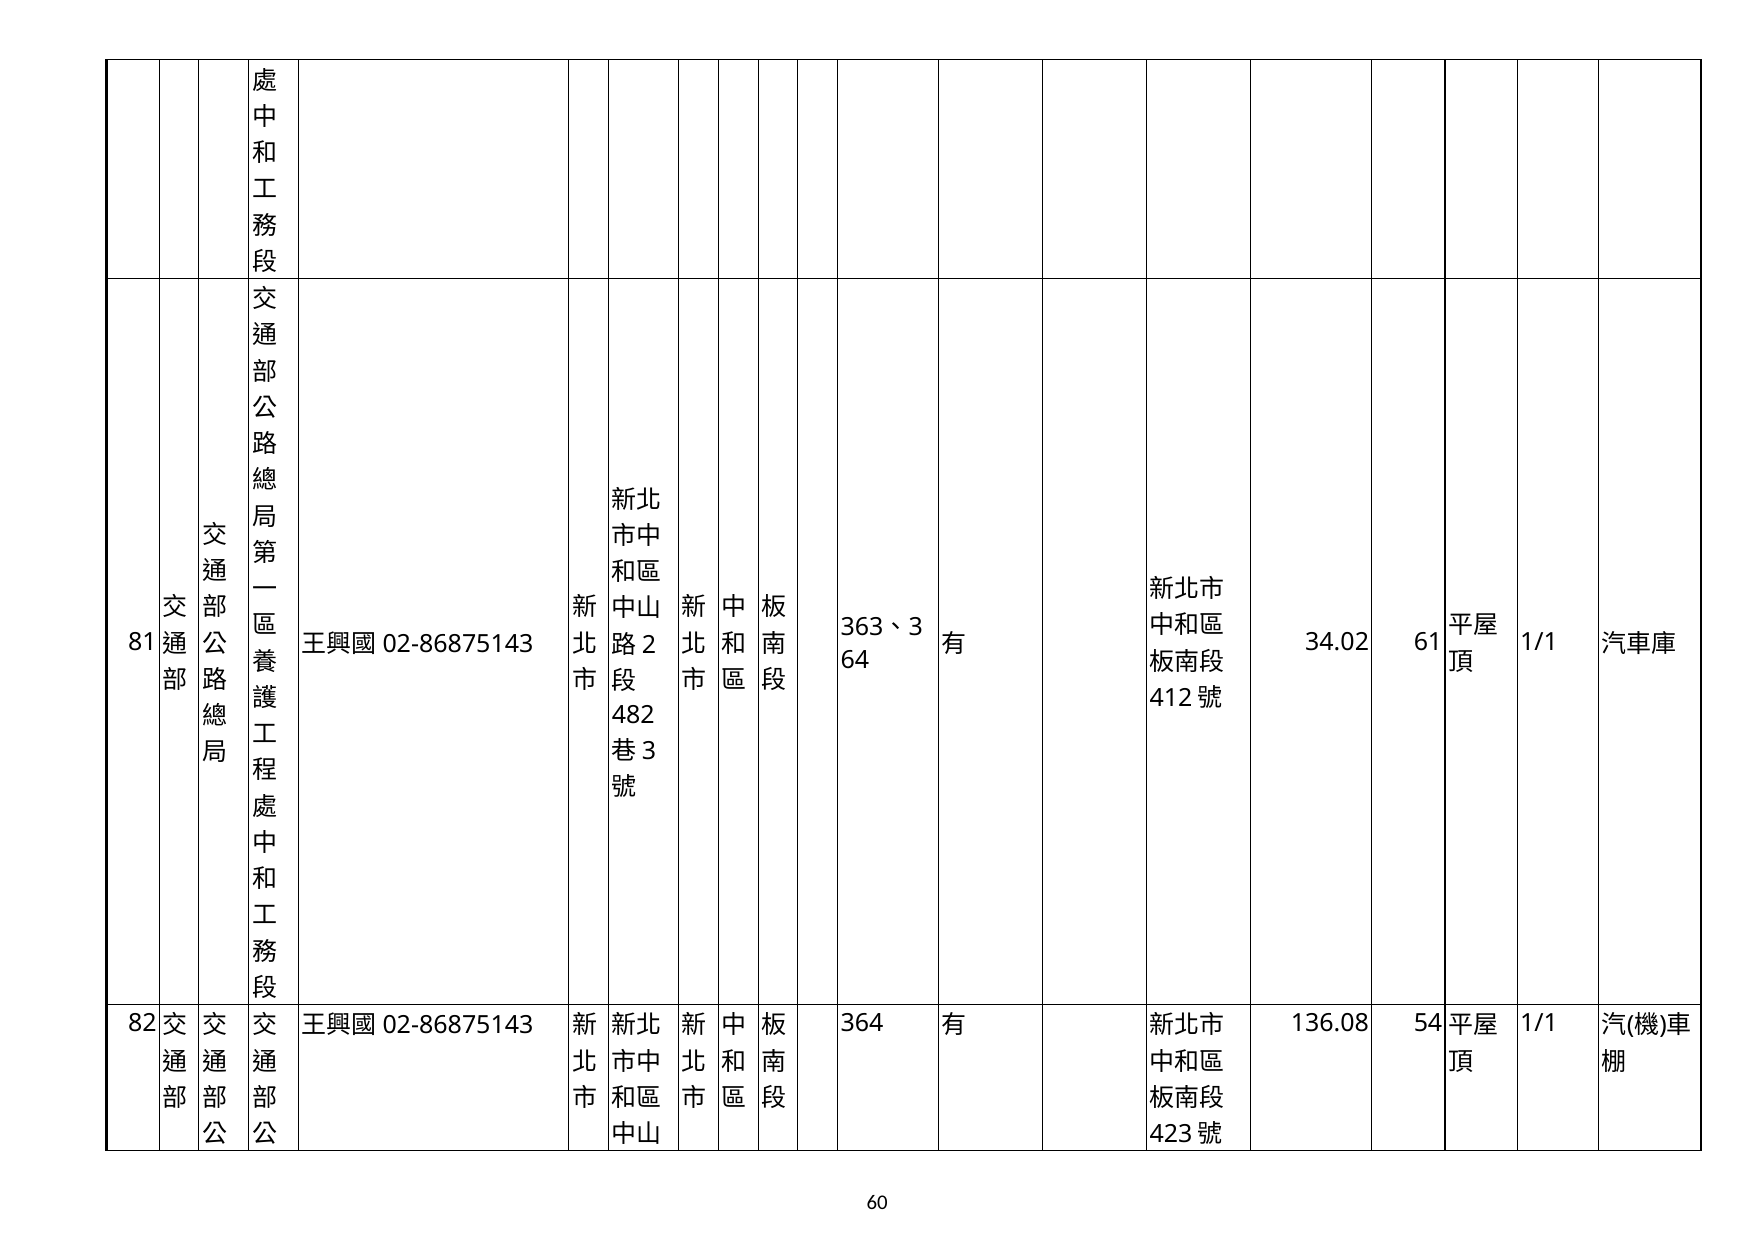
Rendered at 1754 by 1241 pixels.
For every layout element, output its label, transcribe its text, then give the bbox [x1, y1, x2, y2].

table_cell [798, 60, 837, 278]
table_cell [798, 279, 837, 1004]
table_cell 1/1 [1518, 279, 1598, 1004]
table_cell 新北市中和區中山 [609, 1005, 678, 1150]
table_cell 81 [108, 279, 159, 1004]
table_cell [160, 60, 198, 278]
table_cell 有 [939, 1005, 1042, 1150]
table_cell 平屋頂 [1446, 279, 1517, 1004]
table_cell 新北市 [679, 1005, 718, 1150]
table_cell 364 [838, 1005, 938, 1150]
table_cell [1518, 60, 1598, 278]
table_cell 板南段 [759, 279, 797, 1004]
table_cell [569, 60, 608, 278]
table_cell 交通部公 [199, 1005, 248, 1150]
table_cell [679, 60, 718, 278]
table_cell 汽(機)車棚 [1599, 1005, 1700, 1150]
table_cell [1043, 60, 1146, 278]
table_cell 136.08 [1251, 1005, 1371, 1150]
table_cell 新北市中和區板南段412號 [1147, 279, 1250, 1004]
table_cell 交通部公路總局 [199, 279, 248, 1004]
table_cell [1147, 60, 1250, 278]
table_cell 交通部公路總局第一區養護工程處中和工務段 [249, 279, 298, 1004]
table_cell 中和區 [719, 279, 758, 1004]
table_cell [199, 60, 248, 278]
table_cell [1372, 60, 1444, 278]
table_cell 王興國 02-86875143 [299, 279, 568, 1004]
table_cell 板南段 [759, 1005, 797, 1150]
table_cell [759, 60, 797, 278]
table_cell 交通部 [160, 1005, 198, 1150]
table_cell [939, 60, 1042, 278]
table_cell 363、364 [838, 279, 938, 1004]
table_cell 中和區 [719, 1005, 758, 1150]
table_cell [609, 60, 678, 278]
table_cell [719, 60, 758, 278]
table_cell [1043, 1005, 1146, 1150]
table_cell 平屋頂 [1446, 1005, 1517, 1150]
table_cell [798, 1005, 837, 1150]
table_cell 34.02 [1251, 279, 1371, 1004]
table_cell 新北市 [569, 1005, 608, 1150]
table_cell [299, 60, 568, 278]
table_cell [108, 60, 159, 278]
table_cell 處中和工務段 [249, 60, 298, 278]
table_cell 王興國 02-86875143 [299, 1005, 568, 1150]
table_cell 汽車庫 [1599, 279, 1700, 1004]
table_cell 交通部 [160, 279, 198, 1004]
table_cell [1251, 60, 1371, 278]
table_cell [838, 60, 938, 278]
table_cell 54 [1372, 1005, 1444, 1150]
table_cell 61 [1372, 279, 1444, 1004]
table_cell 1/1 [1518, 1005, 1598, 1150]
table_cell [1599, 60, 1700, 278]
table_cell 新北市 [569, 279, 608, 1004]
table_cell 新北市中和區中山路2段482巷3號 [609, 279, 678, 1004]
table_cell [1446, 60, 1517, 278]
table_cell 82 [108, 1005, 159, 1150]
table_cell 有 [939, 279, 1042, 1004]
table_cell 交通部公 [249, 1005, 298, 1150]
table_cell 新北市中和區板南段423號 [1147, 1005, 1250, 1150]
table_cell 新北市 [679, 279, 718, 1004]
table_cell [1043, 279, 1146, 1004]
